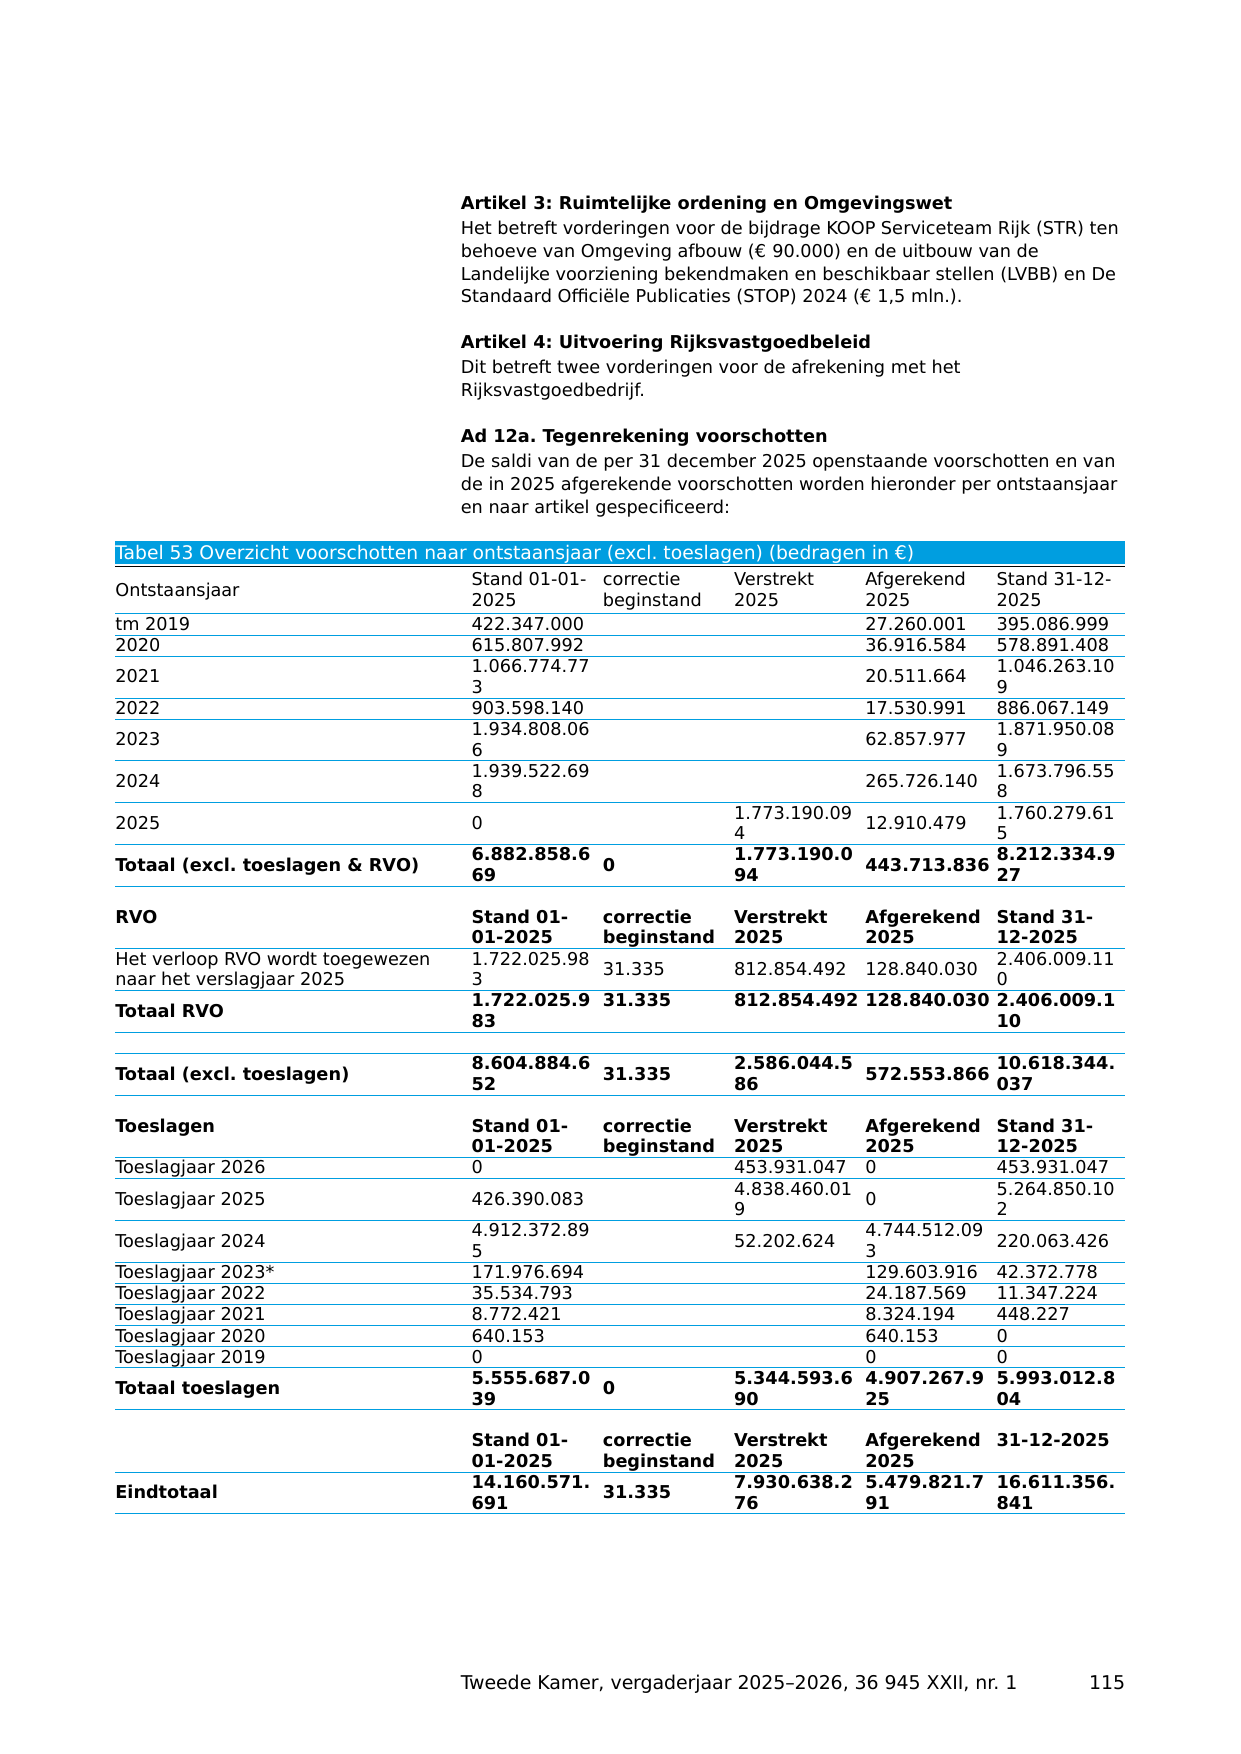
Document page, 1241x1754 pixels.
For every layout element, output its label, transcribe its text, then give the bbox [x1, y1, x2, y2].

table_cell [731, 1326, 862, 1346]
table_cell [994, 1410, 1125, 1430]
table_cell 2.586.044.586 [731, 1054, 862, 1094]
table_cell 31.335 [600, 1473, 731, 1513]
table_cell [731, 1263, 862, 1283]
table_cell 31.335 [600, 1054, 731, 1094]
text Artikel 4: Uitvoering Rijksvastgoedbeleid [461, 330, 1125, 353]
table_cell [994, 887, 1125, 907]
table_cell 0 [994, 1347, 1125, 1367]
table_cell 1.722.025.983 [469, 949, 600, 990]
table_cell [600, 720, 731, 760]
table_cell 5.344.593.690 [731, 1368, 862, 1409]
table_cell Toeslagjaar 2024 [115, 1221, 468, 1262]
table_cell 4.744.512.093 [862, 1221, 993, 1262]
table_cell [731, 1284, 862, 1304]
table_cell [600, 761, 731, 802]
table_cell 812.854.492 [731, 949, 862, 990]
table_cell 11.347.224 [994, 1284, 1125, 1304]
table_cell [731, 1096, 862, 1116]
table_cell Toeslagjaar 2022 [115, 1284, 468, 1304]
table_cell 426.390.083 [469, 1179, 600, 1220]
table_cell 2024 [115, 761, 468, 802]
table_cell 0 [469, 803, 600, 844]
table_cell Toeslagjaar 2025 [115, 1179, 468, 1220]
table_cell [862, 1096, 993, 1116]
table_cell [731, 1410, 862, 1430]
table_cell [600, 614, 731, 634]
table_cell 8.324.194 [862, 1305, 993, 1325]
table_cell 578.891.408 [994, 636, 1125, 656]
table_cell 0 [862, 1158, 993, 1178]
table_cell [600, 1284, 731, 1304]
table_cell 2.406.009.110 [994, 991, 1125, 1032]
table_cell 24.187.569 [862, 1284, 993, 1304]
table_cell 453.931.047 [731, 1158, 862, 1178]
table_cell 8.772.421 [469, 1305, 600, 1325]
table_cell [600, 887, 731, 907]
table_cell [600, 803, 731, 844]
table_cell Stand 01-01-2025 [469, 1430, 600, 1471]
table_cell Ontstaansjaar [115, 567, 468, 613]
table_cell 20.511.664 [862, 657, 993, 697]
table_cell Stand 01-01-2025 [469, 907, 600, 948]
table_cell Toeslagjaar 2021 [115, 1305, 468, 1325]
table_cell [731, 614, 862, 634]
table_cell [600, 1179, 731, 1220]
table_cell Toeslagjaar 2023* [115, 1263, 468, 1283]
table_cell 31.335 [600, 949, 731, 990]
table_cell Toeslagjaar 2026 [115, 1158, 468, 1178]
text Artikel 3: Ruimtelijke ordening en Omgevingswet [461, 191, 1125, 214]
table_cell 62.857.977 [862, 720, 993, 760]
table_cell Afgerekend 2025 [862, 907, 993, 948]
table_cell 1.722.025.983 [469, 991, 600, 1032]
table_cell RVO [115, 907, 468, 948]
table_cell 1.939.522.698 [469, 761, 600, 802]
table_cell [469, 1410, 600, 1430]
table_cell 0 [600, 1368, 731, 1409]
table_cell 128.840.030 [862, 991, 993, 1032]
table_cell 572.553.866 [862, 1054, 993, 1094]
table_cell Toeslagjaar 2020 [115, 1326, 468, 1346]
table_cell 8.212.334.927 [994, 845, 1125, 886]
table_cell 0 [862, 1179, 993, 1220]
table_cell 1.760.279.615 [994, 803, 1125, 844]
table_cell [469, 887, 600, 907]
table_cell Stand 01-01-2025 [469, 567, 600, 613]
table_cell 1.773.190.094 [731, 845, 862, 886]
table_cell [115, 1430, 468, 1471]
table_cell 220.063.426 [994, 1221, 1125, 1262]
table_cell 1.066.774.773 [469, 657, 600, 697]
table_cell [862, 887, 993, 907]
table_cell [600, 636, 731, 656]
table_cell Afgerekend 2025 [862, 1430, 993, 1471]
table_cell Stand 01-01-2025 [469, 1116, 600, 1157]
text De saldi van de per 31 december 2025 openstaande voorschotten en van de in 2025 afgerekende voorschotten worden hieronder per ontstaansjaar en naar artikel gespecificeerd: [461, 449, 1125, 518]
table_cell Totaal RVO [115, 991, 468, 1032]
table_cell [862, 1410, 993, 1430]
table_cell 2022 [115, 699, 468, 718]
table_cell Verstrekt 2025 [731, 1116, 862, 1157]
table_cell [115, 1410, 468, 1430]
table_cell 12.910.479 [862, 803, 993, 844]
table_cell [731, 636, 862, 656]
table_cell 903.598.140 [469, 699, 600, 718]
text Dit betreft twee vorderingen voor de afrekening met het Rijksvastgoedbedrijf. [461, 355, 1125, 401]
table_cell 640.153 [862, 1326, 993, 1346]
table_cell Verstrekt 2025 [731, 907, 862, 948]
table_cell 27.260.001 [862, 614, 993, 634]
table_cell [600, 1263, 731, 1283]
table_cell 1.673.796.558 [994, 761, 1125, 802]
table_cell [994, 1033, 1125, 1053]
table_cell 0 [469, 1158, 600, 1178]
table_cell 6.882.858.669 [469, 845, 600, 886]
table_cell 453.931.047 [994, 1158, 1125, 1178]
table_cell correctie beginstand [600, 907, 731, 948]
table_cell [600, 1347, 731, 1367]
text Het betreft vorderingen voor de bijdrage KOOP Serviceteam Rijk (STR) ten behoeve van Omgeving afbouw (€ 90.000) en de uitbouw van de Landelijke voorziening bekendmaken en beschikbaar stellen (LVBB) en De Standaard Officiële Publicaties (STOP) 2024 (€ 1,5 mln.). [461, 216, 1125, 307]
table_cell Afgerekend 2025 [862, 567, 993, 613]
table_cell tm 2019 [115, 614, 468, 634]
table_cell 886.067.149 [994, 699, 1125, 718]
table_cell 640.153 [469, 1326, 600, 1346]
table_cell 1.773.190.094 [731, 803, 862, 844]
table_cell 5.264.850.102 [994, 1179, 1125, 1220]
table_cell [731, 720, 862, 760]
table_cell [469, 1033, 600, 1053]
table_cell [600, 1326, 731, 1346]
table_cell 171.976.694 [469, 1263, 600, 1283]
table_cell 10.618.344.037 [994, 1054, 1125, 1094]
table_cell 1.934.808.066 [469, 720, 600, 760]
table_cell [600, 1410, 731, 1430]
table_cell 448.227 [994, 1305, 1125, 1325]
table_cell [115, 887, 468, 907]
table_cell [600, 1158, 731, 1178]
table_cell [994, 1096, 1125, 1116]
table_cell Eindtotaal [115, 1473, 468, 1513]
table_cell [731, 761, 862, 802]
table_cell Verstrekt 2025 [731, 567, 862, 613]
table_cell 4.838.460.019 [731, 1179, 862, 1220]
table_cell 812.854.492 [731, 991, 862, 1032]
table_cell [731, 1347, 862, 1367]
table_cell 0 [862, 1347, 993, 1367]
table_cell 0 [994, 1326, 1125, 1346]
table_cell Totaal (excl. toeslagen) [115, 1054, 468, 1094]
table_cell 5.479.821.791 [862, 1473, 993, 1513]
table_cell 615.807.992 [469, 636, 600, 656]
table_cell 35.534.793 [469, 1284, 600, 1304]
table_cell [115, 1033, 468, 1053]
table_cell correctie beginstand [600, 567, 731, 613]
table_cell 443.713.836 [862, 845, 993, 886]
table_cell 31-12-2025 [994, 1430, 1125, 1471]
table_cell 0 [469, 1347, 600, 1367]
table_cell 31.335 [600, 991, 731, 1032]
table_cell Stand 31-12-2025 [994, 1116, 1125, 1157]
table_cell 129.603.916 [862, 1263, 993, 1283]
table_cell 2.406.009.110 [994, 949, 1125, 990]
table_cell [115, 1096, 468, 1116]
table_cell Toeslagjaar 2019 [115, 1347, 468, 1367]
table_cell [600, 1221, 731, 1262]
table_cell 7.930.638.276 [731, 1473, 862, 1513]
table_cell Toeslagen [115, 1116, 468, 1157]
table_cell 52.202.624 [731, 1221, 862, 1262]
table_cell [731, 1033, 862, 1053]
table_cell Verstrekt 2025 [731, 1430, 862, 1471]
table_cell 2020 [115, 636, 468, 656]
table_cell [731, 1305, 862, 1325]
table_cell Afgerekend 2025 [862, 1116, 993, 1157]
table_cell 395.086.999 [994, 614, 1125, 634]
table_cell [600, 1096, 731, 1116]
table_cell 8.604.884.652 [469, 1054, 600, 1094]
table_cell 14.160.571.691 [469, 1473, 600, 1513]
table_cell 128.840.030 [862, 949, 993, 990]
table_cell 2021 [115, 657, 468, 697]
table_cell 1.871.950.089 [994, 720, 1125, 760]
table_cell [731, 887, 862, 907]
table_cell 42.372.778 [994, 1263, 1125, 1283]
table_cell correctie beginstand [600, 1116, 731, 1157]
table_cell Stand 31-12-2025 [994, 567, 1125, 613]
table_cell [600, 699, 731, 718]
table_cell 4.912.372.895 [469, 1221, 600, 1262]
table_cell 5.993.012.804 [994, 1368, 1125, 1409]
table_cell 16.611.356.841 [994, 1473, 1125, 1513]
table_cell [600, 1305, 731, 1325]
table_cell Stand 31-12-2025 [994, 907, 1125, 948]
table_cell 422.347.000 [469, 614, 600, 634]
table_cell [469, 1096, 600, 1116]
table_cell 4.907.267.925 [862, 1368, 993, 1409]
table_cell 17.530.991 [862, 699, 993, 718]
table_cell [731, 699, 862, 718]
table_cell Totaal (excl. toeslagen & RVO) [115, 845, 468, 886]
table_cell [600, 657, 731, 697]
table_cell 0 [600, 845, 731, 886]
table_cell 36.916.584 [862, 636, 993, 656]
table_cell [731, 657, 862, 697]
table_cell correctie beginstand [600, 1430, 731, 1471]
table_cell [862, 1033, 993, 1053]
table_cell 265.726.140 [862, 761, 993, 802]
table_cell 2023 [115, 720, 468, 760]
table_cell Het verloop RVO wordt toegewezen naar het verslagjaar 2025 [115, 949, 468, 990]
table_cell 5.555.687.039 [469, 1368, 600, 1409]
table_cell 1.046.263.109 [994, 657, 1125, 697]
table_cell 2025 [115, 803, 468, 844]
table_cell [600, 1033, 731, 1053]
text Ad 12a. Tegenrekening voorschotten [461, 424, 1125, 447]
table_cell Totaal toeslagen [115, 1368, 468, 1409]
